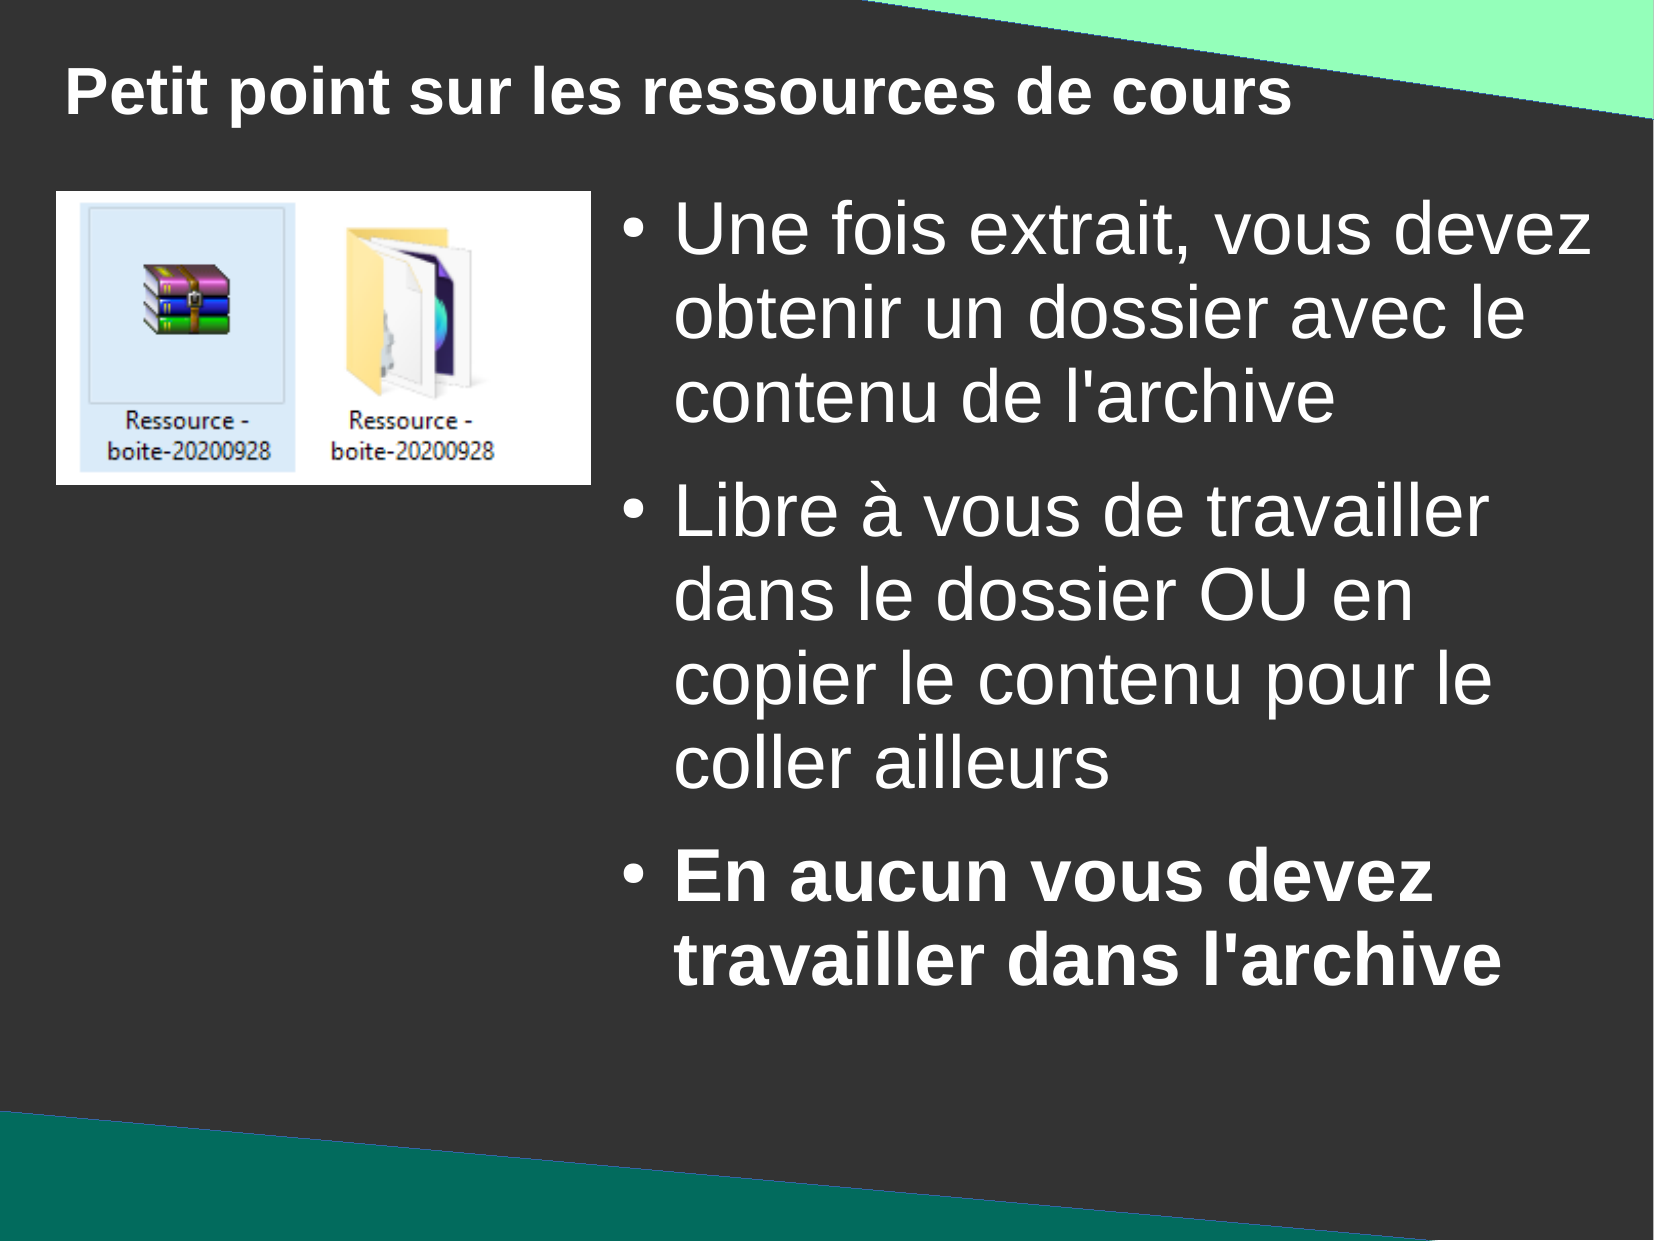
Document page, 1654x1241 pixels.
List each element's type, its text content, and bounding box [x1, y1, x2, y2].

title Petit point sur les ressources de cours [64, 54, 1553, 157]
picture [56, 191, 591, 485]
list Une fois extrait, vous devez obtenir un dossier avec le contenu de l'archive Libre à vous de travailler dans le dossier OU en copier le contenu pour le coller ailleurs En aucun vous devez travailler dans l'archive [602, 186, 1620, 1099]
text_box [862, 0, 1654, 120]
